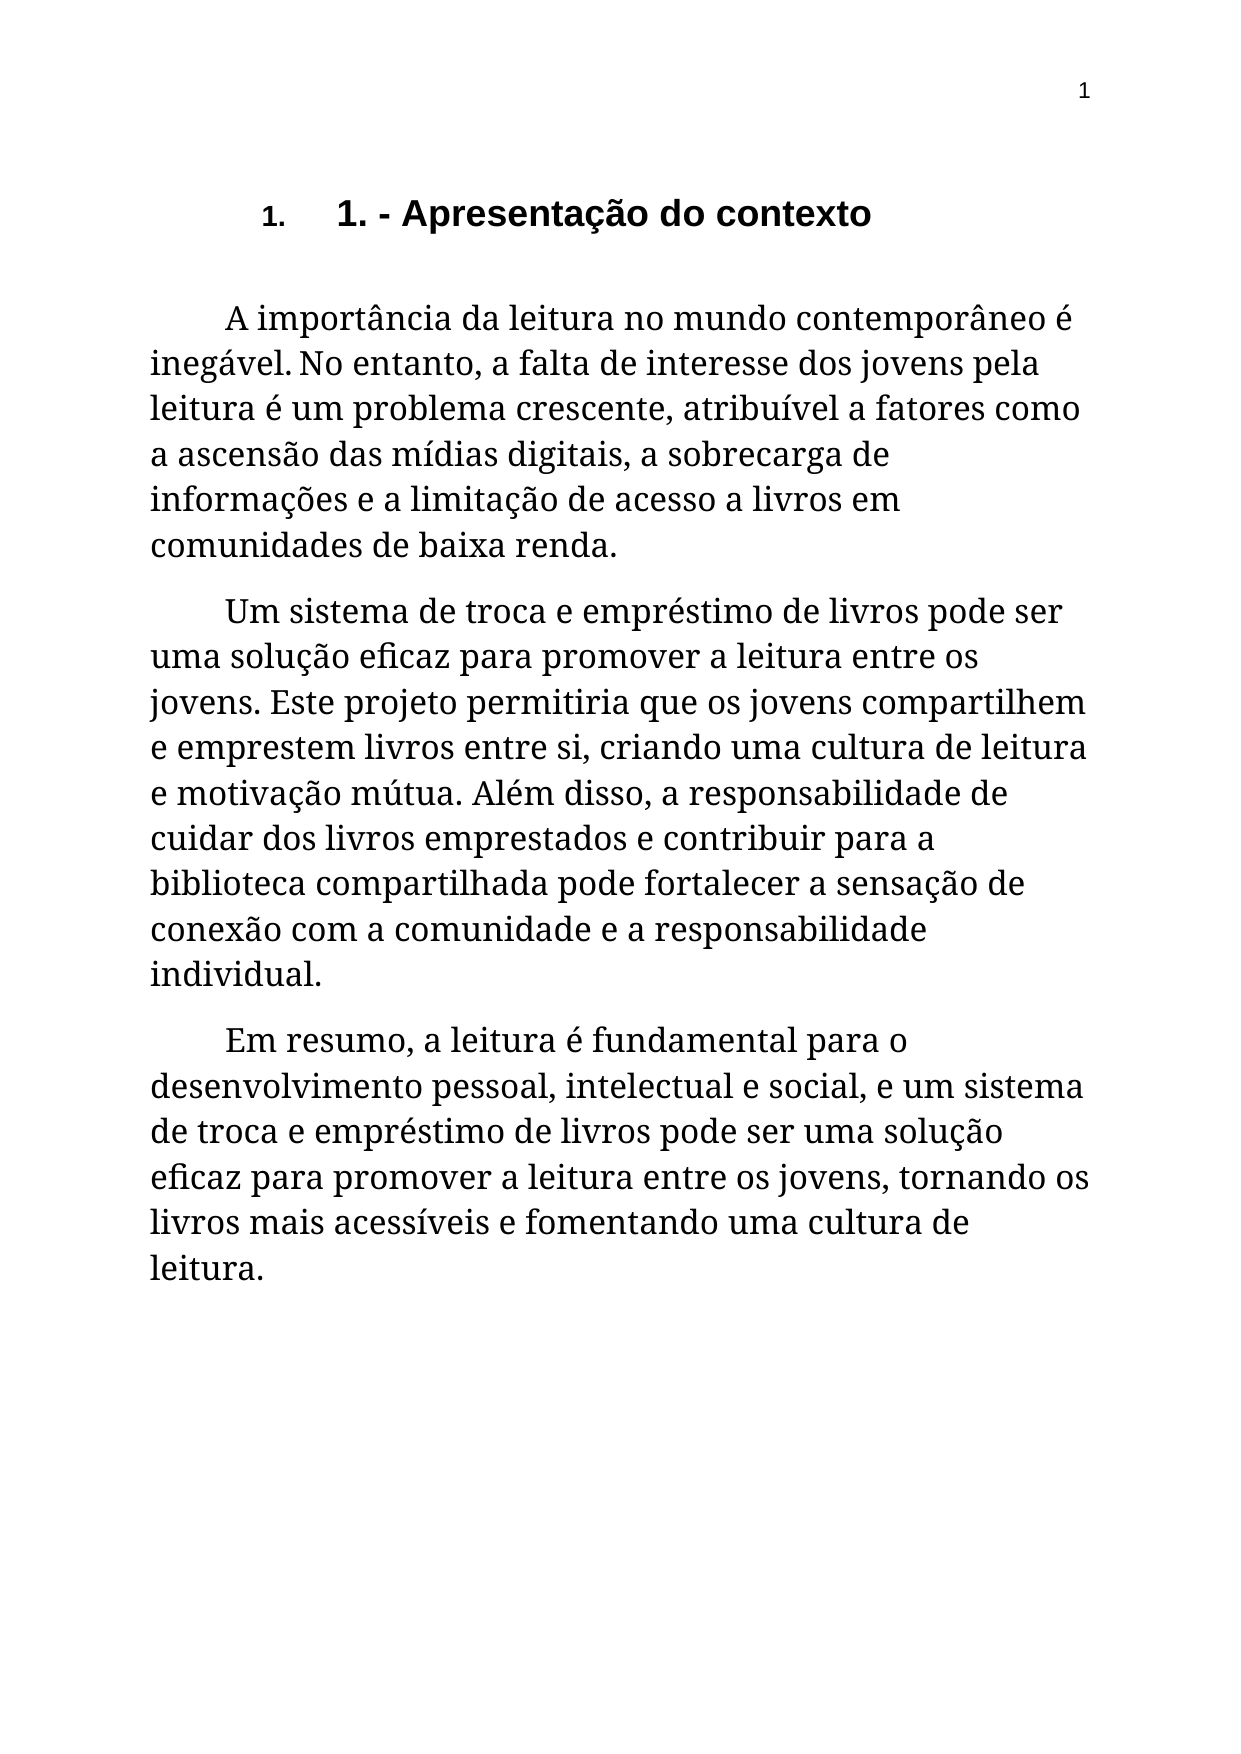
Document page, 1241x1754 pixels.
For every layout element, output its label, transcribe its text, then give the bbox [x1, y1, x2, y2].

text Em resumo, a leitura é fundamental para o desenvolvimento pessoal, intelectual e social, e um sistema de troca e empréstimo de livros pode ser uma solução eficaz para promover a leitura entre os jovens, tornando os livros mais acessíveis e fomentando uma cultura de leitura. [150, 1017, 1091, 1290]
subtitle 1. - Apresentação do contexto [261, 192, 1091, 235]
text Um sistema de troca e empréstimo de livros pode ser uma solução eficaz para promover a leitura entre os jovens. Este projeto permitiria que os jovens compartilhem e emprestem livros entre si, criando uma cultura de leitura e motivação mútua. Além disso, a responsabilidade de cuidar dos livros emprestados e contribuir para a biblioteca compartilhada pode fortalecer a sensação de conexão com a comunidade e a responsabilidade individual. [150, 588, 1091, 996]
text A importância da leitura no mundo contemporâneo é inegável. No entanto, a falta de interesse dos jovens pela leitura é um problema crescente, atribuível a fatores como a ascensão das mídias digitais, a sobrecarga de informações e a limitação de acesso a livros em comunidades de baixa renda. [150, 294, 1091, 567]
